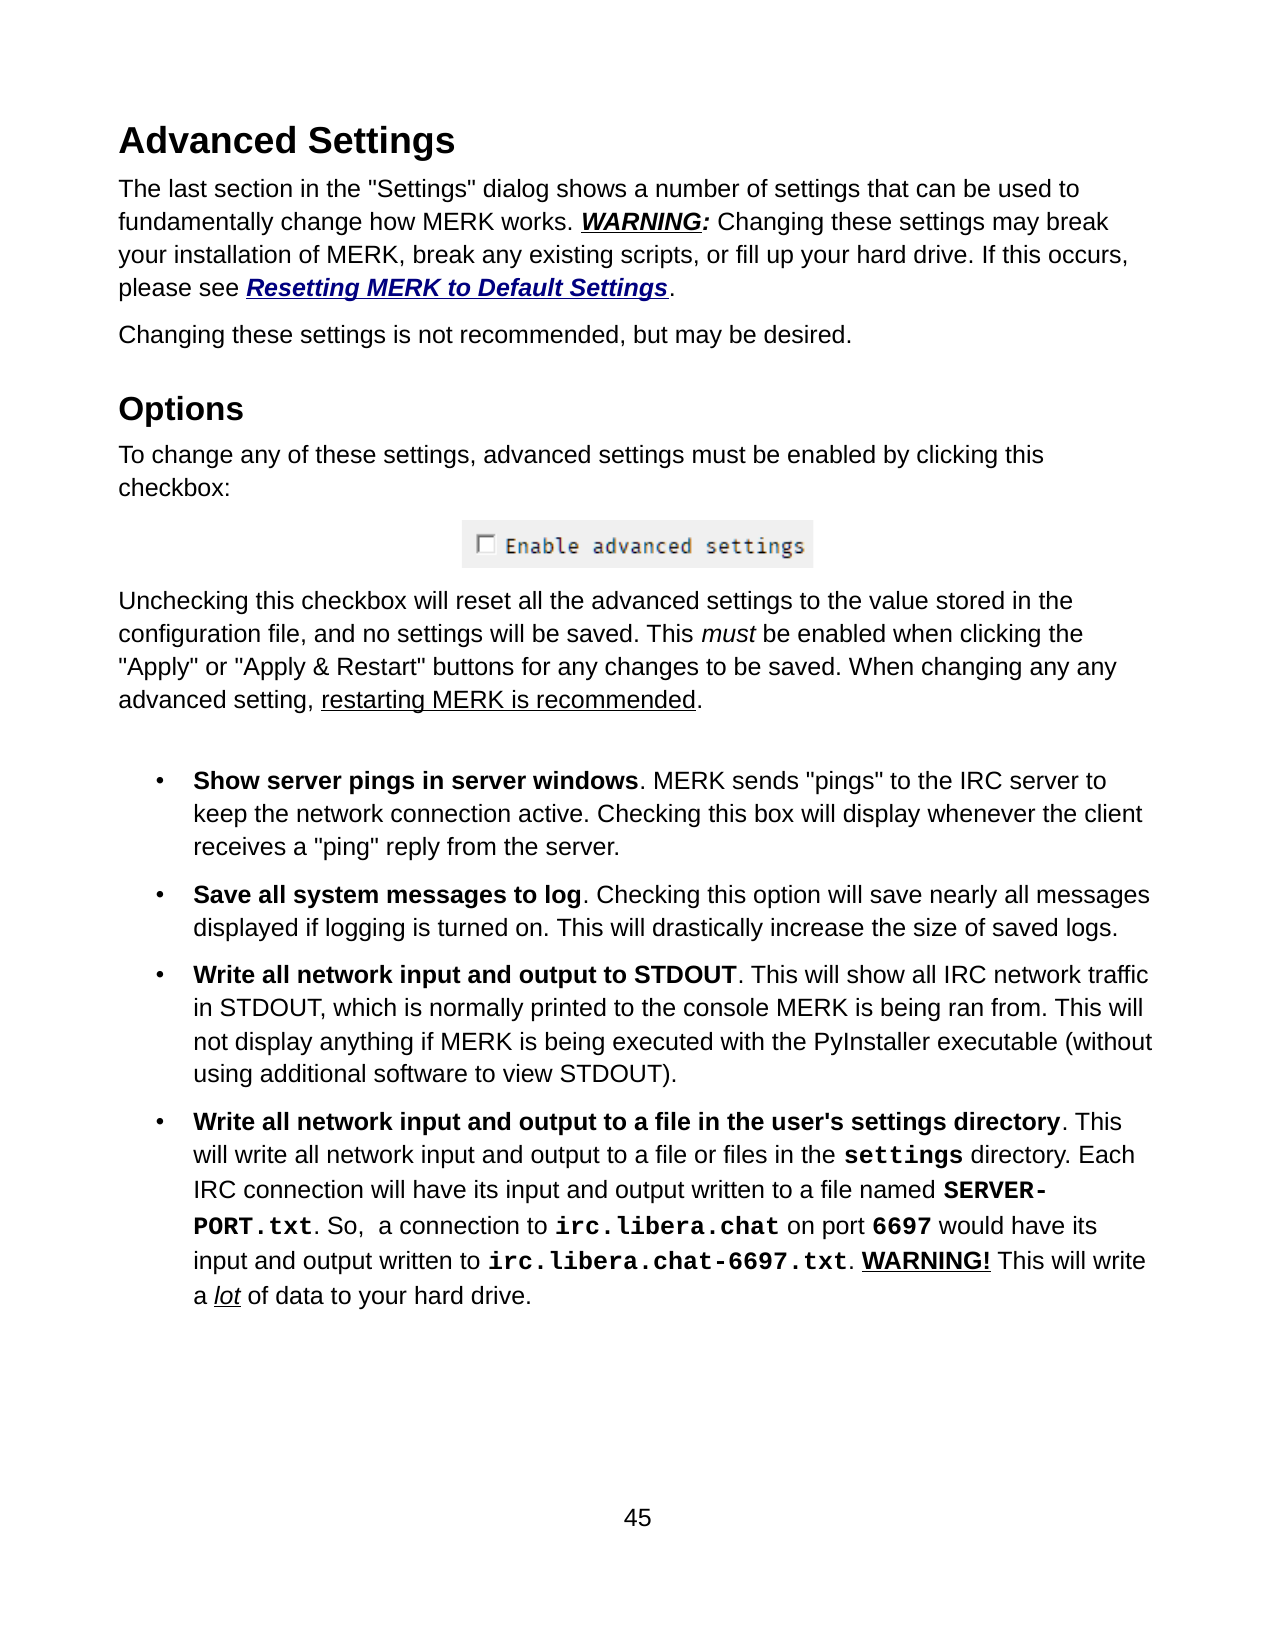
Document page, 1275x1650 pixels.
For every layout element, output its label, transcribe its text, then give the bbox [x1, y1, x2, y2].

list Save all system messages to log. Checking this option will save nearly all messages displayed if logging is turned on. This will drastically increase the size of saved logs. [156, 879, 1157, 941]
text To change any of these settings, advanced settings must be enabled by clicking this checkbox: [118, 440, 1157, 502]
text Changing these settings is not recommended, but may be desired. [118, 320, 1157, 349]
subtitle Advanced Settings [118, 118, 1157, 161]
picture [461, 520, 814, 568]
list Show server pings in server windows. MERK sends "pings" to the IRC server to keep the network connection active. Checking this box will display whenever the client receives a "ping" reply from the server. [156, 766, 1157, 861]
list Write all network input and output to STDOUT. This will show all IRC network traffic in STDOUT, which is normally printed to the console MERK is being ran from. This will not display anything if MERK is being executed with the PyInstaller executable (without using additional software to view STDOUT). [156, 960, 1157, 1088]
text The last section in the "Settings" dialog shows a number of settings that can be used to fundamentally change how MERK works. WARNING: Changing these settings may break your installation of MERK, break any existing scripts, or fill up your hard drive. If this occurs, please see Resetting MERK to Default Settings. [118, 174, 1157, 302]
list Write all network input and output to a file in the user's settings directory. This will write all network input and output to a file or files in the settings directory. Each IRC connection will have its input and output written to a file named SERVER-PORT.txt. So, a connection to irc.libera.chat on port 6697 would have its input and output written to irc.libera.chat-6697.txt. WARNING! This will write a lot of data to your hard drive. [156, 1107, 1157, 1310]
text Unchecking this checkbox will reset all the advanced settings to the value stored in the configuration file, and no settings will be saved. This must be enabled when clicking the "Apply" or "Apply & Restart" buttons for any changes to be saved. When changing any any advanced setting, restarting MERK is recommended. [118, 586, 1157, 747]
subtitle Options [118, 389, 1157, 427]
